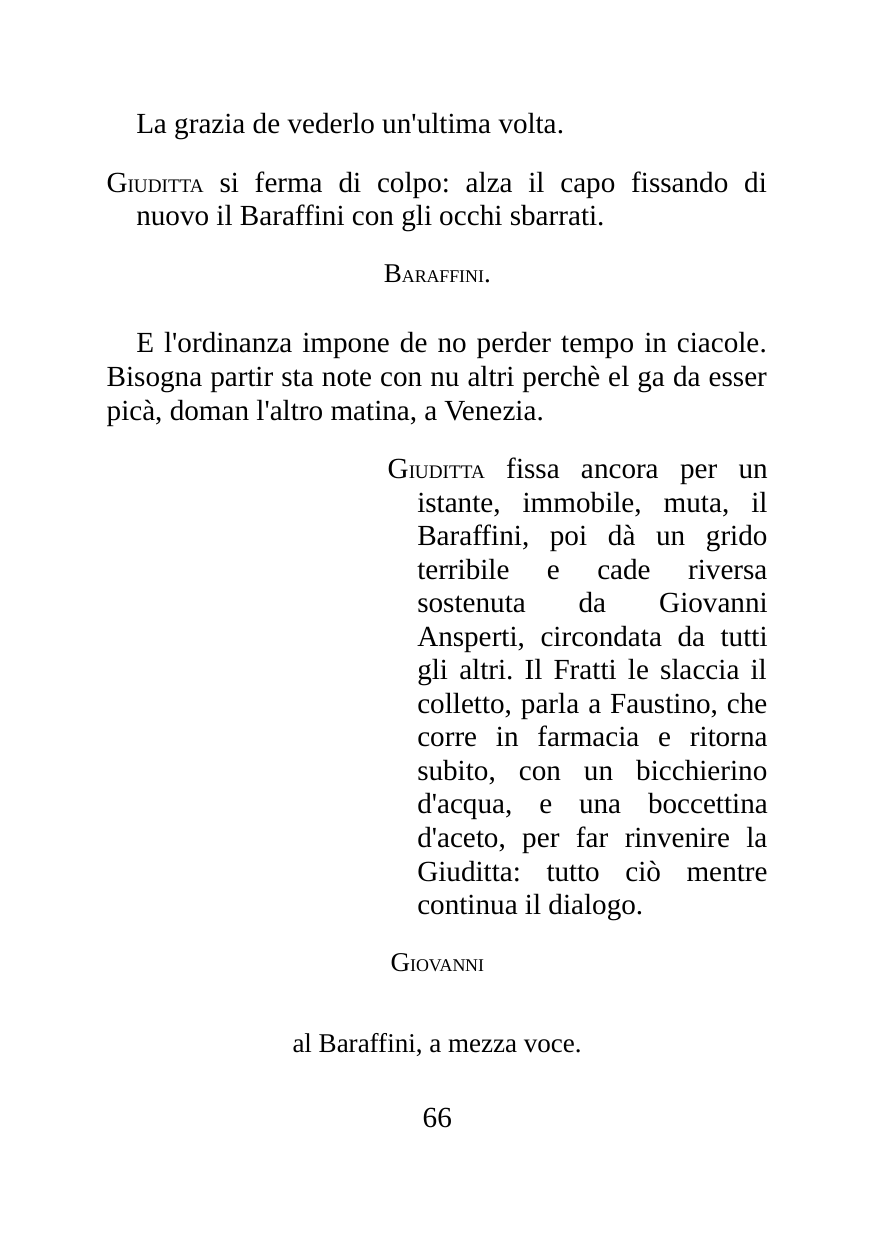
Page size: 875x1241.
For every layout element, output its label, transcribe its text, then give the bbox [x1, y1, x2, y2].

text E l'ordinanza impone de no perder tempo in ciacole. Bisogna partir sta note con nu altri perchè el ga da esser picà, doman l'altro matina, a Venezia. [106, 326, 768, 426]
text Giuditta fissa ancora per un istante, immobile, muta, il Baraffini, poi dà un grido terribile e cade riversa sostenuta da Giovanni Ansperti, circondata da tutti gli altri. Il Fratti le slaccia il colletto, parla a Faustino, che corre in farmacia e ritorna subito, con un bicchierino d'acqua, e una boccettina d'aceto, per far rinvenire la Giuditta: tutto ciò mentre continua il dialogo. [387, 451, 768, 921]
text al Baraffini, a mezza voce. [106, 1027, 768, 1058]
text La grazia de vederlo un'ultima volta. [106, 106, 768, 140]
text Giuditta si ferma di colpo: alza il capo fissando di nuovo il Baraffini con gli occhi sbarrati. [106, 165, 768, 232]
text Giovanni [106, 946, 768, 977]
text Baraffini. [106, 257, 768, 288]
